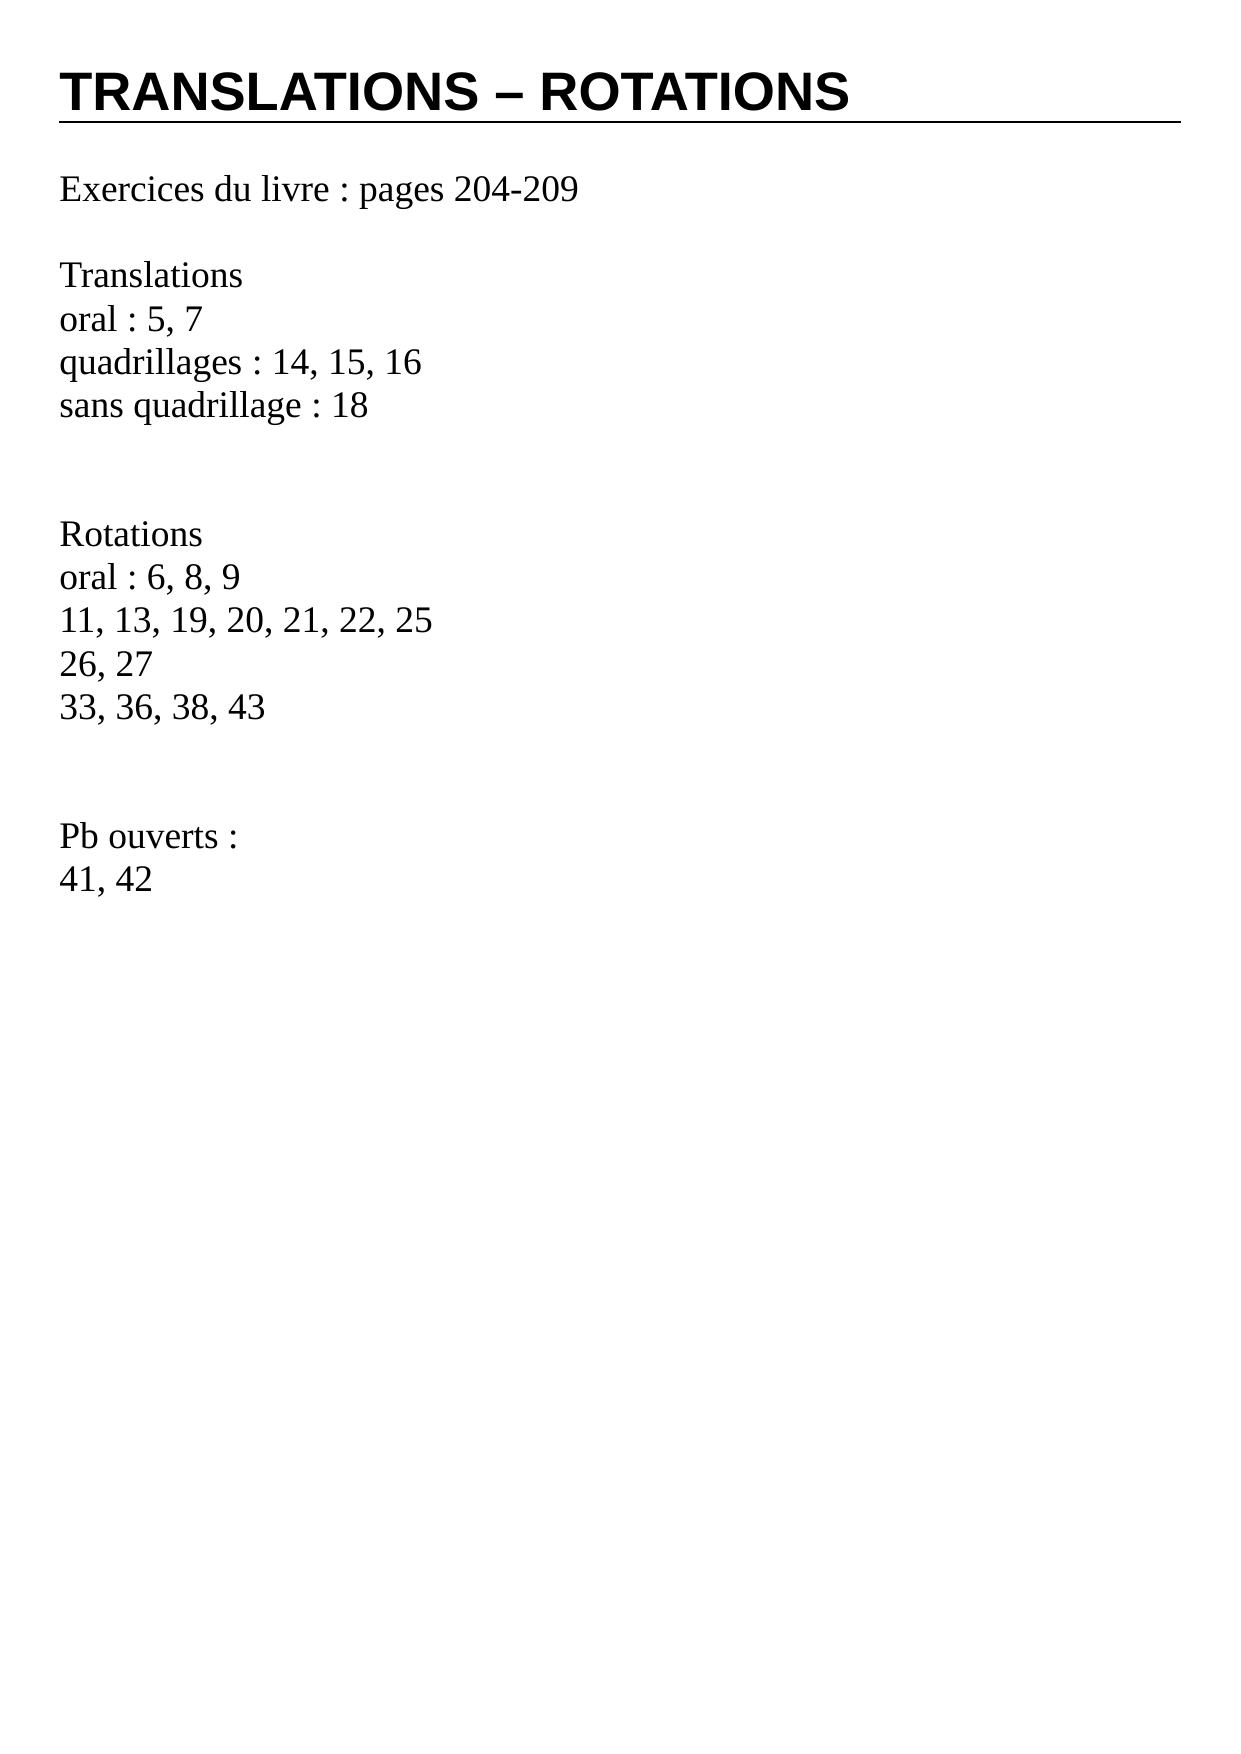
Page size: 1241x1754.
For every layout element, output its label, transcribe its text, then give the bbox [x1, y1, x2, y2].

text Translations – Rotations [59, 59, 1181, 121]
text oral : 6, 8, 9 [59, 555, 1181, 598]
text 26, 27 [59, 641, 1181, 684]
text quadrillages : 14, 15, 16 [59, 339, 1181, 382]
text Rotations [59, 512, 1181, 555]
text sans quadrillage : 18 [59, 382, 1181, 425]
text 11, 13, 19, 20, 21, 22, 25 [59, 598, 1181, 641]
text Translations [59, 253, 1181, 296]
text oral : 5, 7 [59, 296, 1181, 339]
text 41, 42 [59, 857, 1181, 900]
text Pb ouverts : [59, 813, 1181, 857]
text Exercices du livre : pages 204-209 [59, 167, 1181, 210]
text 33, 36, 38, 43 [59, 684, 1181, 727]
